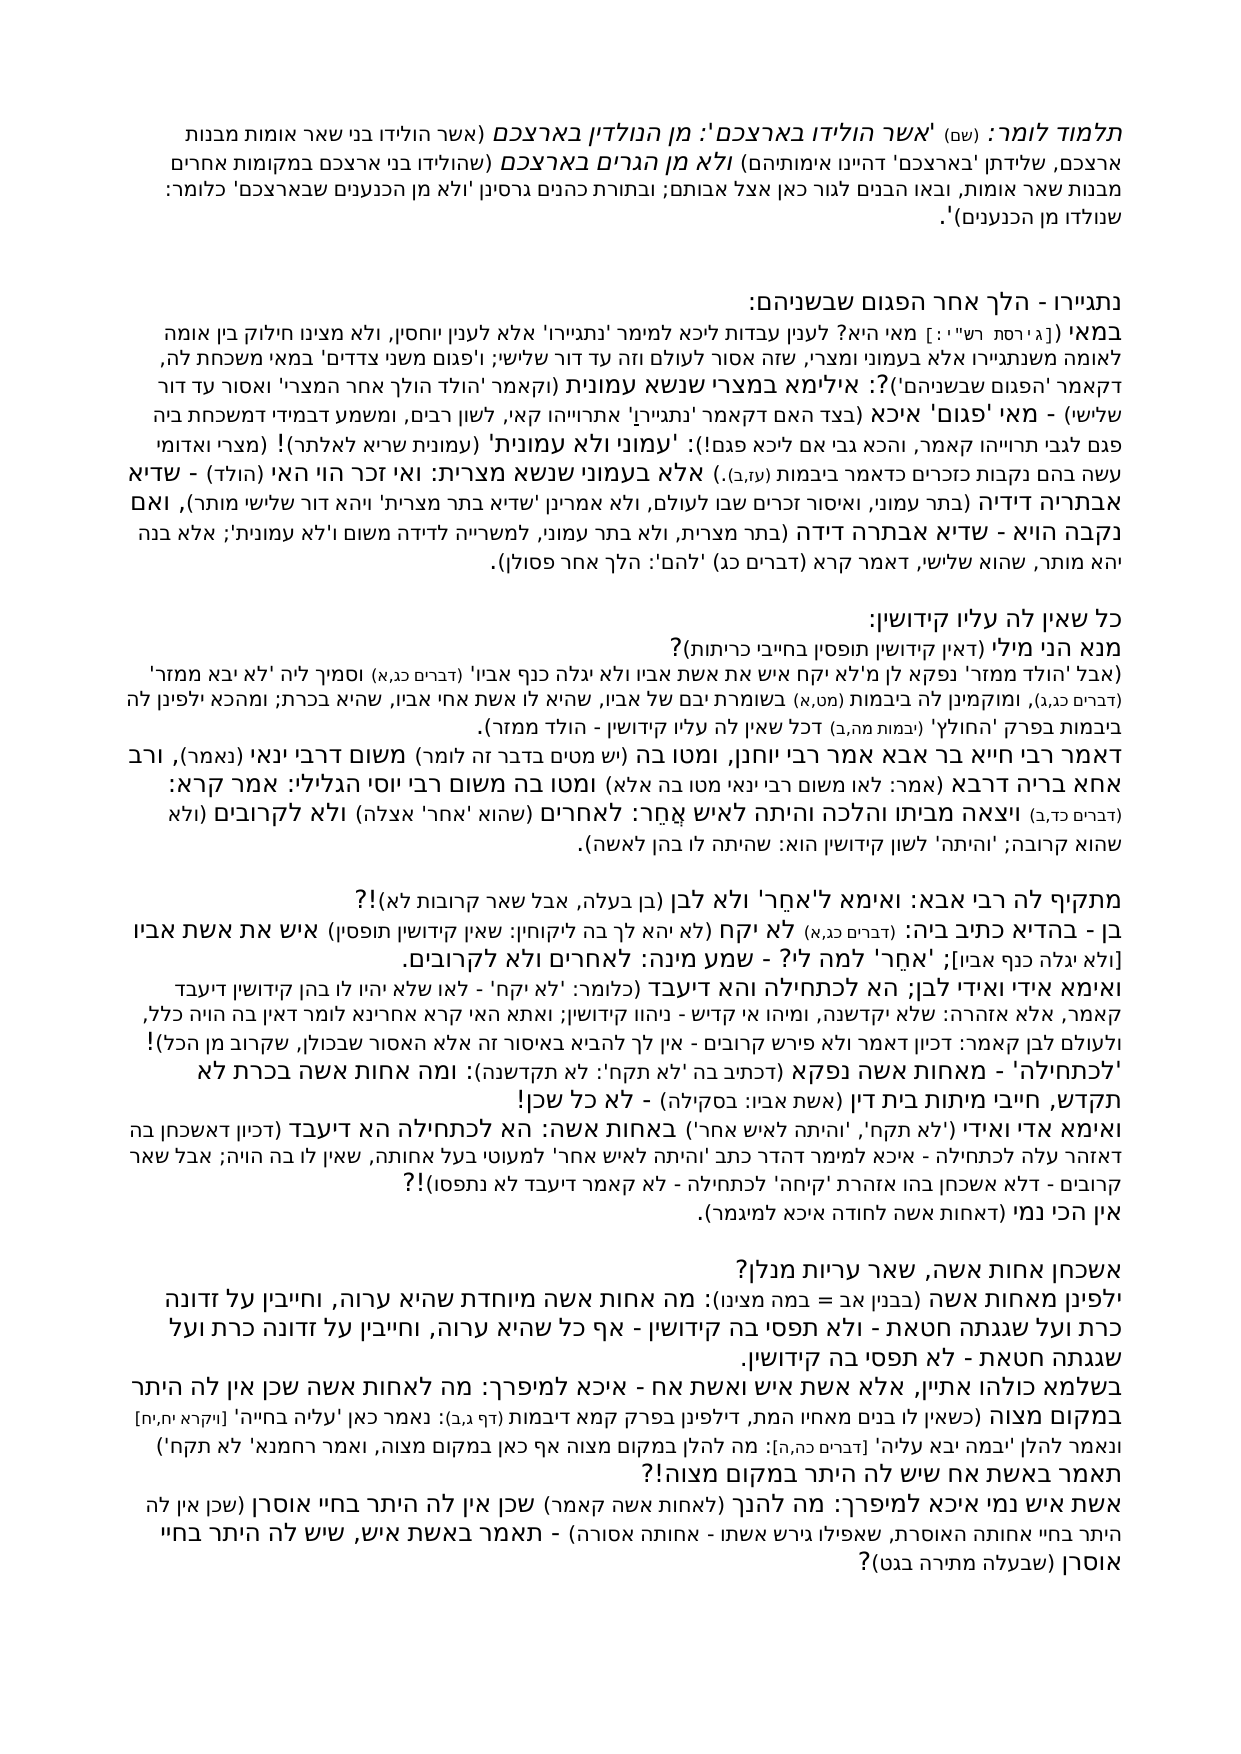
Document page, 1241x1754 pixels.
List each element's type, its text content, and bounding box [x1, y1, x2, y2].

text 'לכתחילה' - מאחות אשה נפקא (דכתיב בה 'לא תקח': לא תקדשנה): ומה אחות אשה בכרת לא תקדש, חייבי מיתות בית דין (אשת אביו: בסקילה) - לא כל שכן! [118, 1056, 1122, 1114]
text מתקיף לה רבי אבא: ואימא ל'אחֵר' ולא לבן (בן בעלה, אבל שאר קרובות לא)!? [118, 886, 1122, 915]
text במאי ([גירסת רש"י:] מאי היא? לענין עבדות ליכא למימר 'נתגיירו' אלא לענין יוחסין, ולא מצינו חילוק בין אומה לאומה משנתגיירו אלא בעמוני ומצרי, שזה אסור לעולם וזה עד דור שלישי; ו'פגום משני צדדים' במאי משכחת לה, דקאמר 'הפגום שבשניהם')?: אילימא במצרי שנשא עמונית (וקאמר 'הולד הולך אחר המצרי' ואסור עד דור שלישי) - מאי 'פגום' איכא (בצד האם דקאמר 'נתגיירו' אתרוייהו קאי, לשון רבים, ומשמע דבמידי דמשכחת ביה פגם לגבי תרוייהו קאמר, והכא גבי אם ליכא פגם!): 'עמוני ולא עמונית' (עמונית שריא לאלתר)! (מצרי ואדומי עשה בהם נקבות כזכרים כדאמר ביבמות (עז,ב).) אלא בעמוני שנשא מצרית: ואי זכר הוי האי (הולד) - שדיא אבתריה דידיה (בתר עמוני, ואיסור זכרים שבו לעולם, ולא אמרינן 'שדיא בתר מצרית' ויהא דור שלישי מותר), ואם נקבה הויא - שדיא אבתרה דידה (בתר מצרית, ולא בתר עמוני, למשרייה לדידה משום ו'לא עמונית'; אלא בנה יהא מותר, שהוא שלישי, דאמר קרא (דברים כג) 'להם': הלך אחר פסולן). [118, 317, 1122, 575]
text (אבל 'הולד ממזר' נפקא לן מ'לא יקח איש את אשת אביו ולא יגלה כנף אביו' (דברים כג,א) וסמיך ליה 'לא יבא ממזר' (דברים כג,ג), ומוקמינן לה ביבמות (מט,א) בשומרת יבם של אביו, שהיא לו אשת אחי אביו, שהיא בכרת; ומהכא ילפינן לה ביבמות בפרק 'החולץ' (יבמות מה,ב) דכל שאין לה עליו קידושין - הולד ממזר). [118, 662, 1122, 740]
text בן - בהדיא כתיב ביה: (דברים כג,א) לא יקח (לא יהא לך בה ליקוחין: שאין קידושין תופסין) איש את אשת אביו [ולא יגלה כנף אביו]; 'אחֵר' למה לי? - שמע מינה: לאחרים ולא לקרובים. [118, 915, 1122, 973]
text נתגיירו - הלך אחר הפגום שבשניהם: [118, 288, 1122, 317]
text דאמר רבי חייא בר אבא אמר רבי יוחנן, ומטו בה (יש מטים בדבר זה לומר) משום דרבי ינאי (נאמר), ורב אחא בריה דרבא (אמר: לאו משום רבי ינאי מטו בה אלא) ומטו בה משום רבי יוסי הגלילי: אמר קרא: (דברים כד,ב) ויצאה מביתו והלכה והיתה לאיש אֲחֵר: לאחרים (שהוא 'אחר' אצלה) ולא לקרובים (ולא שהוא קרובה; 'והיתה' לשון קידושין הוא: שהיתה לו בהן לאשה). [118, 740, 1122, 857]
text אשת איש נמי איכא למיפרך: מה להנך (לאחות אשה קאמר) שכן אין לה היתר בחיי אוסרן (שכן אין לה היתר בחיי אחותה האוסרת, שאפילו גירש אשתו - אחותה אסורה) - תאמר באשת איש, שיש לה היתר בחיי אוסרן (שבעלה מתירה בגט)? [118, 1489, 1122, 1576]
text אין הכי נמי (דאחות אשה לחודה איכא למיגמר). [118, 1197, 1122, 1226]
text ילפינן מאחות אשה (בבנין אב = במה מצינו): מה אחות אשה מיוחדת שהיא ערוה, וחייבין על זדונה כרת ועל שגגתה חטאת - ולא תפסי בה קידושין - אף כל שהיא ערוה, וחייבין על זדונה כרת ועל שגגתה חטאת - לא תפסי בה קידושין. [118, 1284, 1122, 1372]
text אשכחן אחות אשה, שאר עריות מנלן? [118, 1255, 1122, 1284]
text תלמוד לומר: (שם) 'אשר הולידו בארצכם': מן הנולדין בארצכם (אשר הולידו בני שאר אומות מבנות ארצכם, שלידתן 'בארצכם' דהיינו אימותיהם) ולא מן הגרים בארצכם (שהולידו בני ארצכם במקומות אחרים מבנות שאר אומות, ובאו הבנים לגור כאן אצל אבותם; ובתורת כהנים גרסינן 'ולא מן הכנענים שבארצכם' כלומר: שנולדו מן הכנענים)'. [118, 118, 1122, 230]
text ואימא אידי ואידי לבן; הא לכתחילה והא דיעבד (כלומר: 'לא יקח' - לאו שלא יהיו לו בהן קידושין דיעבד קאמר, אלא אזהרה: שלא יקדשנה, ומיהו אי קדיש - ניהוו קידושין; ואתא האי קרא אחרינא לומר דאין בה הויה כלל, ולעולם לבן קאמר: דכיון דאמר ולא פירש קרובים - אין לך להביא באיסור זה אלא האסור שבכולן, שקרוב מן הכל)! [118, 973, 1122, 1056]
text ואימא אדי ואידי ('לא תקח', 'והיתה לאיש אחר') באחות אשה: הא לכתחילה הא דיעבד (דכיון דאשכחן בה דאזהר עלה לכתחילה - איכא למימר דהדר כתב 'והיתה לאיש אחר' למעוטי בעל אחותה, שאין לו בה הויה; אבל שאר קרובים - דלא אשכחן בהו אזהרת 'קיחה' לכתחילה - לא קאמר דיעבד לא נתפסו)!? [118, 1114, 1122, 1197]
text בשלמא כולהו אתיין, אלא אשת איש ואשת אח - איכא למיפרך: מה לאחות אשה שכן אין לה היתר במקום מצוה (כשאין לו בנים מאחיו המת, דילפינן בפרק קמא דיבמות (דף ג,ב): נאמר כאן 'עליה בחייה' [ויקרא יח,יח] ונאמר להלן 'יבמה יבא עליה' [דברים כה,ה]: מה להלן במקום מצוה אף כאן במקום מצוה, ואמר רחמנא' לא תקח') תאמר באשת אח שיש לה היתר במקום מצוה!? [118, 1372, 1122, 1489]
text מנא הני מילי (דאין קידושין תופסין בחייבי כריתות)? [118, 633, 1122, 662]
text כל שאין לה עליו קידושין: [118, 604, 1122, 633]
